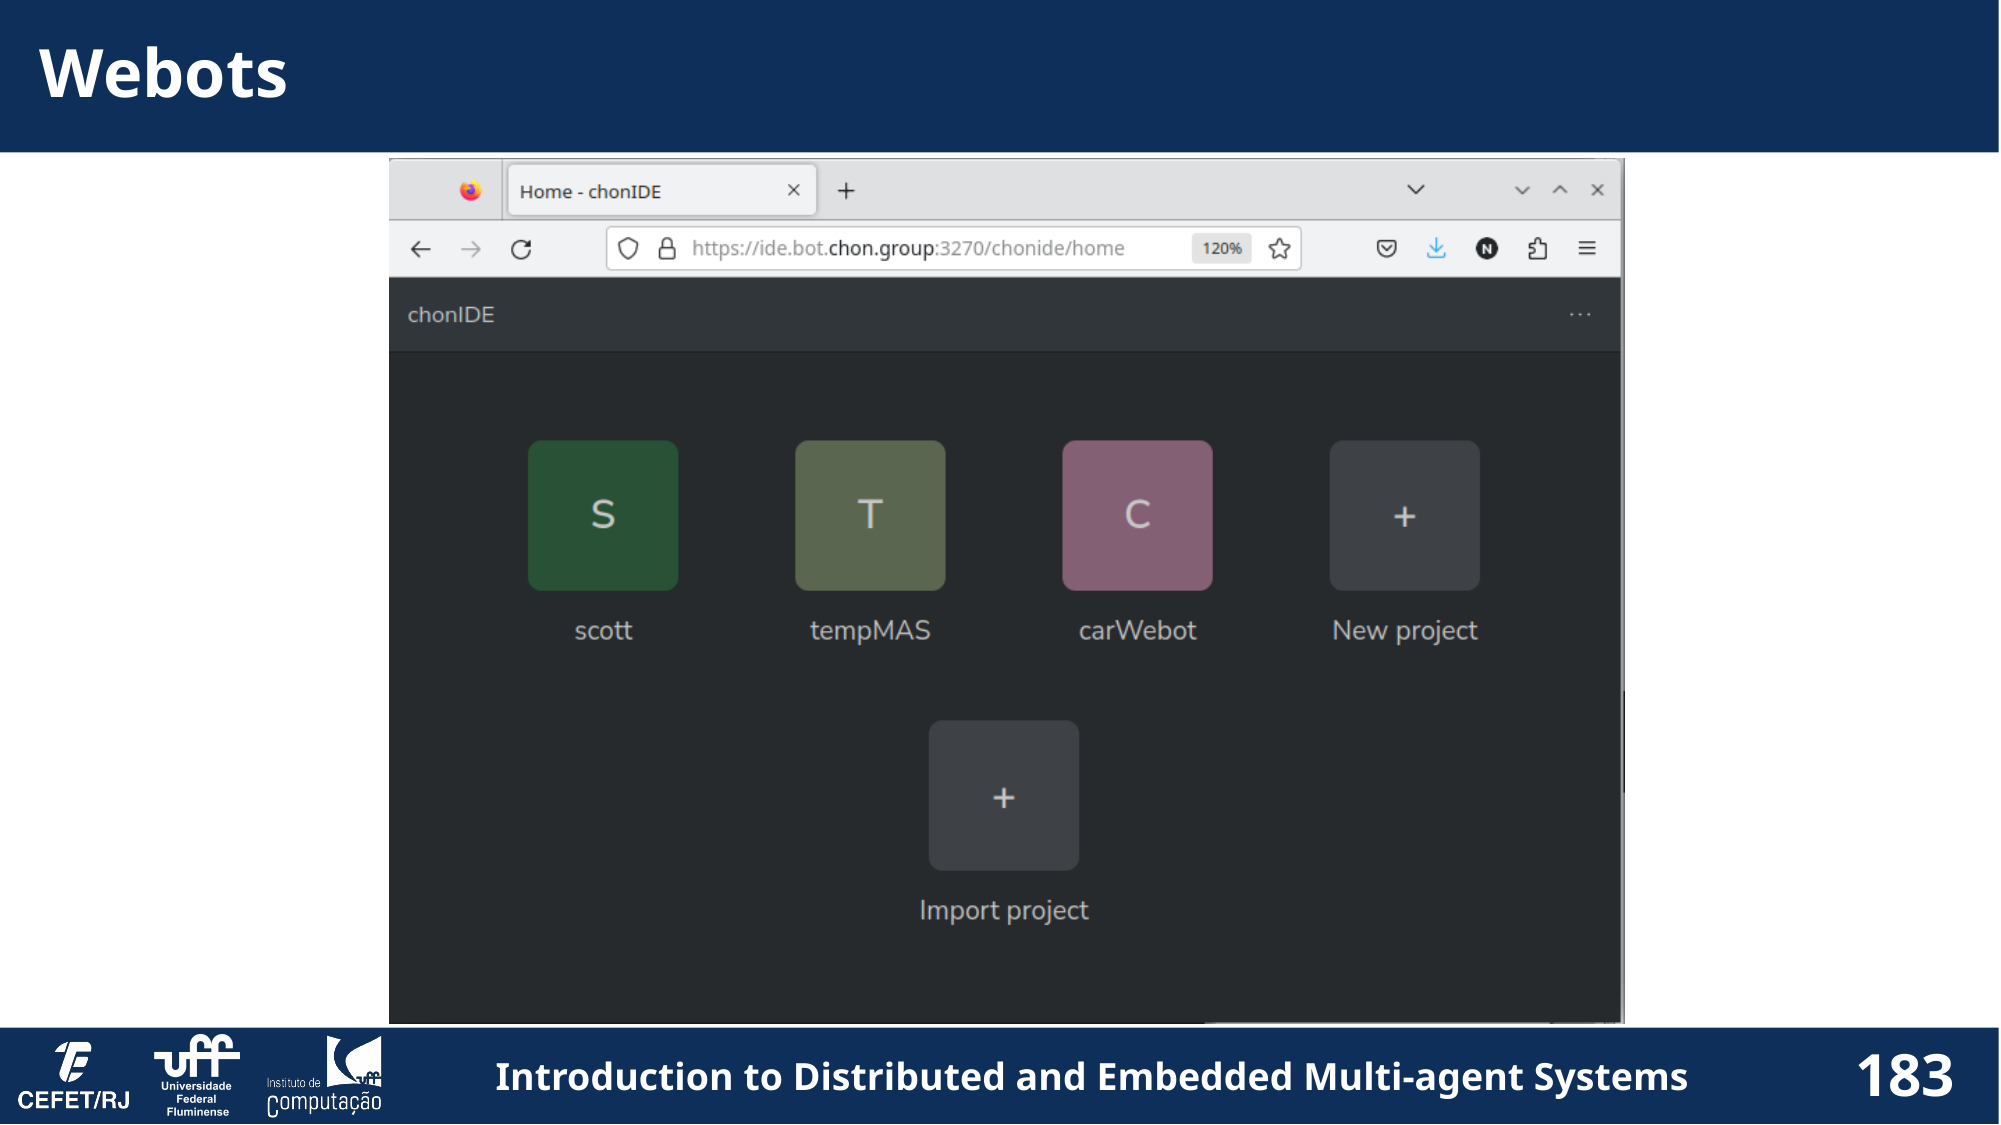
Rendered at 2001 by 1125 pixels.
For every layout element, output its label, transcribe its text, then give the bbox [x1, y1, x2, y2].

picture [153, 1033, 241, 1121]
picture [18, 1021, 129, 1125]
picture [265, 1033, 383, 1118]
text_box Webots [25, 23, 1998, 116]
picture [389, 158, 1625, 1024]
